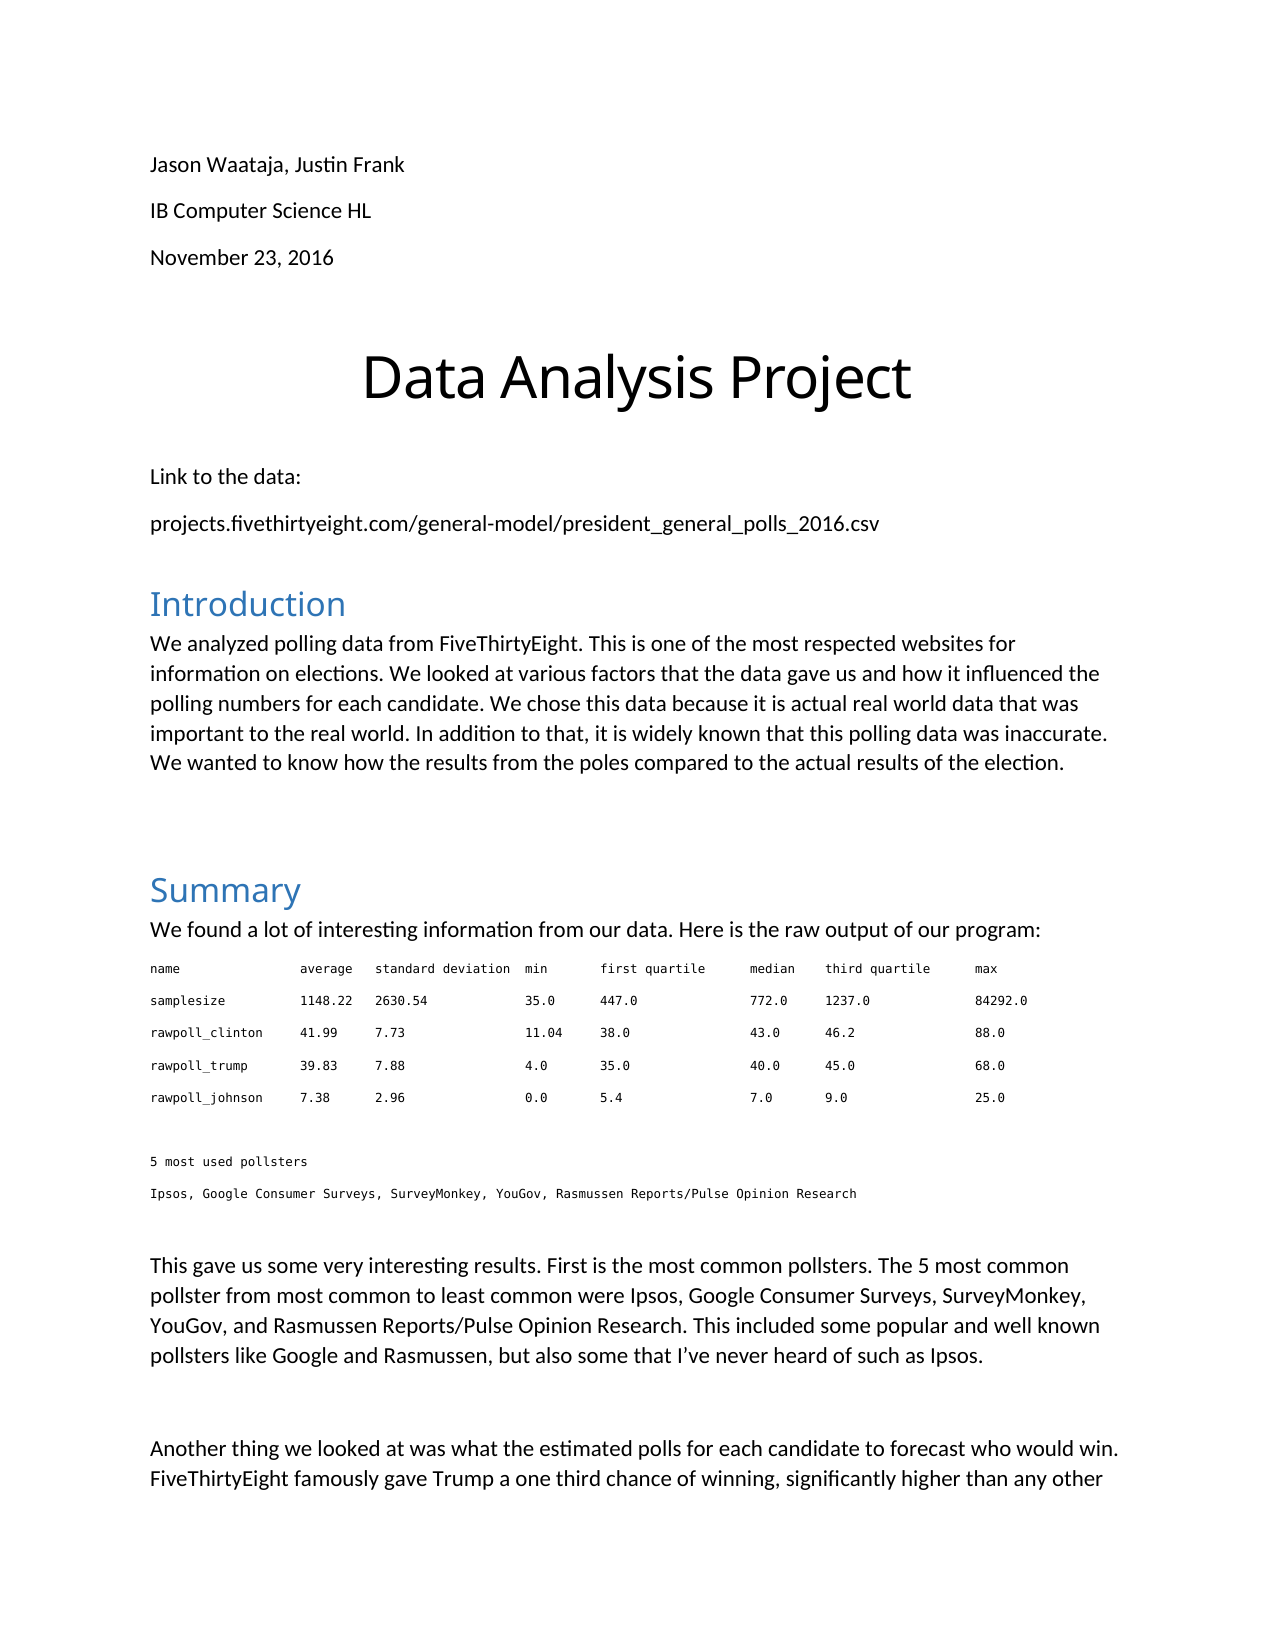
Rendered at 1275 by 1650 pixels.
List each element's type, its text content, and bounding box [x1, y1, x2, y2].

text IB Computer Science HL [150, 197, 1125, 224]
text This gave us some very interesting results. First is the most common pollsters. The 5 most common pollster from most common to least common were Ipsos, Google Consumer Surveys, SurveyMonkey, YouGov, and Rasmussen Reports/Pulse Opinion Research. This included some popular and well known pollsters like Google and Rasmussen, but also some that I’ve never heard of such as Ipsos. [150, 1251, 1125, 1369]
text Another thing we looked at was what the estimated polls for each candidate to forecast who would win. FiveThirtyEight famously gave Trump a one third chance of winning, significantly higher than any other [150, 1434, 1125, 1492]
text 5 most used pollsters [150, 1155, 1125, 1169]
text We analyzed polling data from FiveThirtyEight. This is one of the most respected websites for information on elections. We looked at various factors that the data gave us and how it influenced the polling numbers for each candidate. We chose this data because it is actual real world data that was important to the real world. In addition to that, it is widely known that this polling data was inaccurate. We wanted to know how the results from the poles compared to the actual results of the election. [150, 629, 1125, 777]
text name average standard deviation min first quartile median third quartile max [150, 962, 1125, 976]
text Ipsos, Google Consumer Surveys, SurveyMonkey, YouGov, Rasmussen Reports/Pulse Opinion Research [150, 1187, 1125, 1202]
text Jason Waataja, Justin Frank [150, 150, 1125, 178]
text projects.fivethirtyeight.com/general-model/president_general_polls_2016.csv [150, 509, 1125, 537]
text samplesize 1148.22 2630.54 35.0 447.0 772.0 1237.0 84292.0 [150, 994, 1125, 1008]
subtitle Summary [150, 867, 1125, 912]
text November 23, 2016 [150, 243, 1125, 271]
title Data Analysis Project [150, 336, 1125, 416]
subtitle Introduction [150, 580, 1125, 626]
text rawpoll_trump 39.83 7.88 4.0 35.0 40.0 45.0 68.0 [150, 1058, 1125, 1073]
text Link to the data: [150, 462, 1125, 490]
text rawpoll_johnson 7.38 2.96 0.0 5.4 7.0 9.0 25.0 [150, 1091, 1125, 1105]
text We found a lot of interesting information from our data. Here is the raw output of our program: [150, 915, 1125, 943]
text rawpoll_clinton 41.99 7.73 11.04 38.0 43.0 46.2 88.0 [150, 1026, 1125, 1041]
